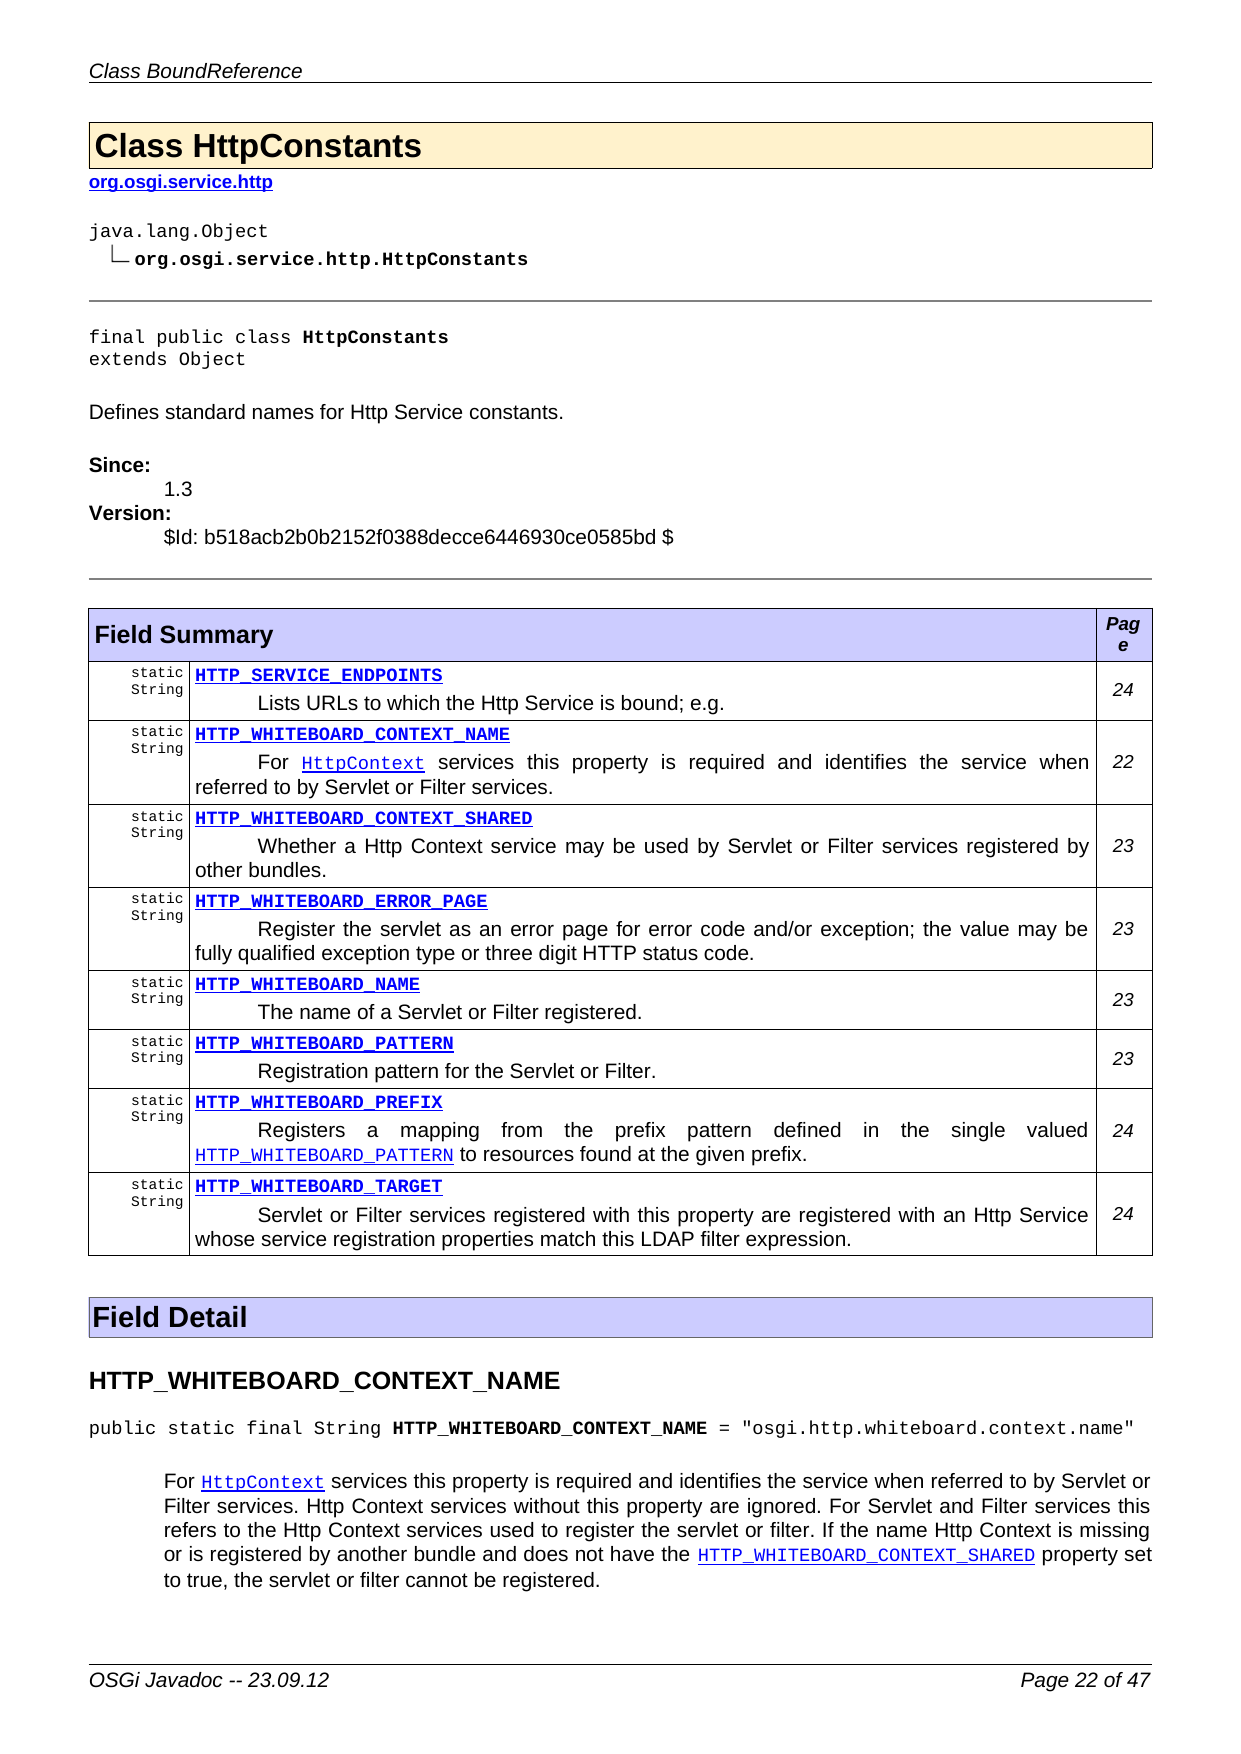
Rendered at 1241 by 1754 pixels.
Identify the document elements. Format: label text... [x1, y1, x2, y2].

table_cell [1097, 805, 1152, 887]
table_header Field Summary [89, 609, 1096, 661]
text Version: [88, 501, 1152, 525]
table_cell HTTP_WHITEBOARD_PATTERN Registration pattern for the Servlet or Filter. [190, 1030, 1096, 1088]
table_cell HTTP_WHITEBOARD_PREFIX Registers a mapping from the prefix pattern defined in the single valued HTTP_WHITEBOARD_PATTERN to resources found at the given prefix. [190, 1089, 1096, 1172]
subtitle Class HttpConstants [90, 123, 1152, 168]
table_header Page [1097, 609, 1152, 661]
table_cell static String [89, 1173, 189, 1255]
text org.osgi.service.http [88, 171, 1152, 193]
text For HttpContext services this property is required and identifies the service when referred to by Servlet or Filter services. Http Context services without this property are ignored. For Servlet and Filter services this refers to the Http Context services used to register the servlet or filter. If the name Http Context is missing or is registered by another bundle and does not have the HTTP_WHITEBOARD_CONTEXT_SHARED property set to true, the servlet or filter cannot be registered. [163, 1469, 1152, 1591]
table_cell HTTP_WHITEBOARD_ERROR_PAGE Register the servlet as an error page for error code and/or exception; the value may be fully qualified exception type or three digit HTTP status code. [190, 888, 1096, 970]
text 1.3 [163, 477, 1152, 501]
table_cell [1097, 721, 1152, 804]
table_cell HTTP_WHITEBOARD_TARGET Servlet or Filter services registered with this property are registered with an Http Service whose service registration properties match this LDAP filter expression. [190, 1173, 1096, 1255]
table_cell [1097, 971, 1152, 1029]
table_cell static String [89, 1089, 189, 1172]
table_cell static String [89, 888, 189, 970]
table_cell [1097, 1089, 1152, 1172]
text java.lang.Object [88, 222, 1152, 243]
table_cell static String [89, 805, 189, 887]
text extends Object [88, 349, 1152, 371]
table_cell static String [89, 662, 189, 719]
table_cell static String [89, 721, 189, 804]
table_cell [1097, 662, 1152, 719]
text final public class HttpConstants [88, 328, 1152, 349]
text $Id: b518acb2b0b2152f0388decce6446930ce0585bd $ [163, 525, 1152, 549]
table_cell HTTP_SERVICE_ENDPOINTS Lists URLs to which the Http Service is bound; e.g. [190, 662, 1096, 719]
subtitle HTTP_WHITEBOARD_CONTEXT_NAME [88, 1366, 1152, 1394]
table_cell HTTP_WHITEBOARD_CONTEXT_NAME For HttpContext services this property is required and identifies the service when referred to by Servlet or Filter services. [190, 721, 1096, 804]
table_cell HTTP_WHITEBOARD_NAME The name of a Servlet or Filter registered. [190, 971, 1096, 1029]
table_cell static String [89, 971, 189, 1029]
table_cell static String [89, 1030, 189, 1088]
subtitle Field Detail [90, 1298, 1152, 1337]
text public static final String HTTP_WHITEBOARD_CONTEXT_NAME = "osgi.http.whiteboard.context.name" [88, 1419, 1152, 1440]
table_cell [1097, 888, 1152, 970]
text Since: [88, 453, 1152, 477]
table_cell [1097, 1173, 1152, 1255]
text Defines standard names for Http Service constants. [88, 400, 1152, 424]
text org.osgi.service.http.HttpConstants [88, 243, 1152, 271]
table_cell [1097, 1030, 1152, 1088]
picture [111, 243, 135, 266]
table_cell HTTP_WHITEBOARD_CONTEXT_SHARED Whether a Http Context service may be used by Servlet or Filter services registered by other bundles. [190, 805, 1096, 887]
